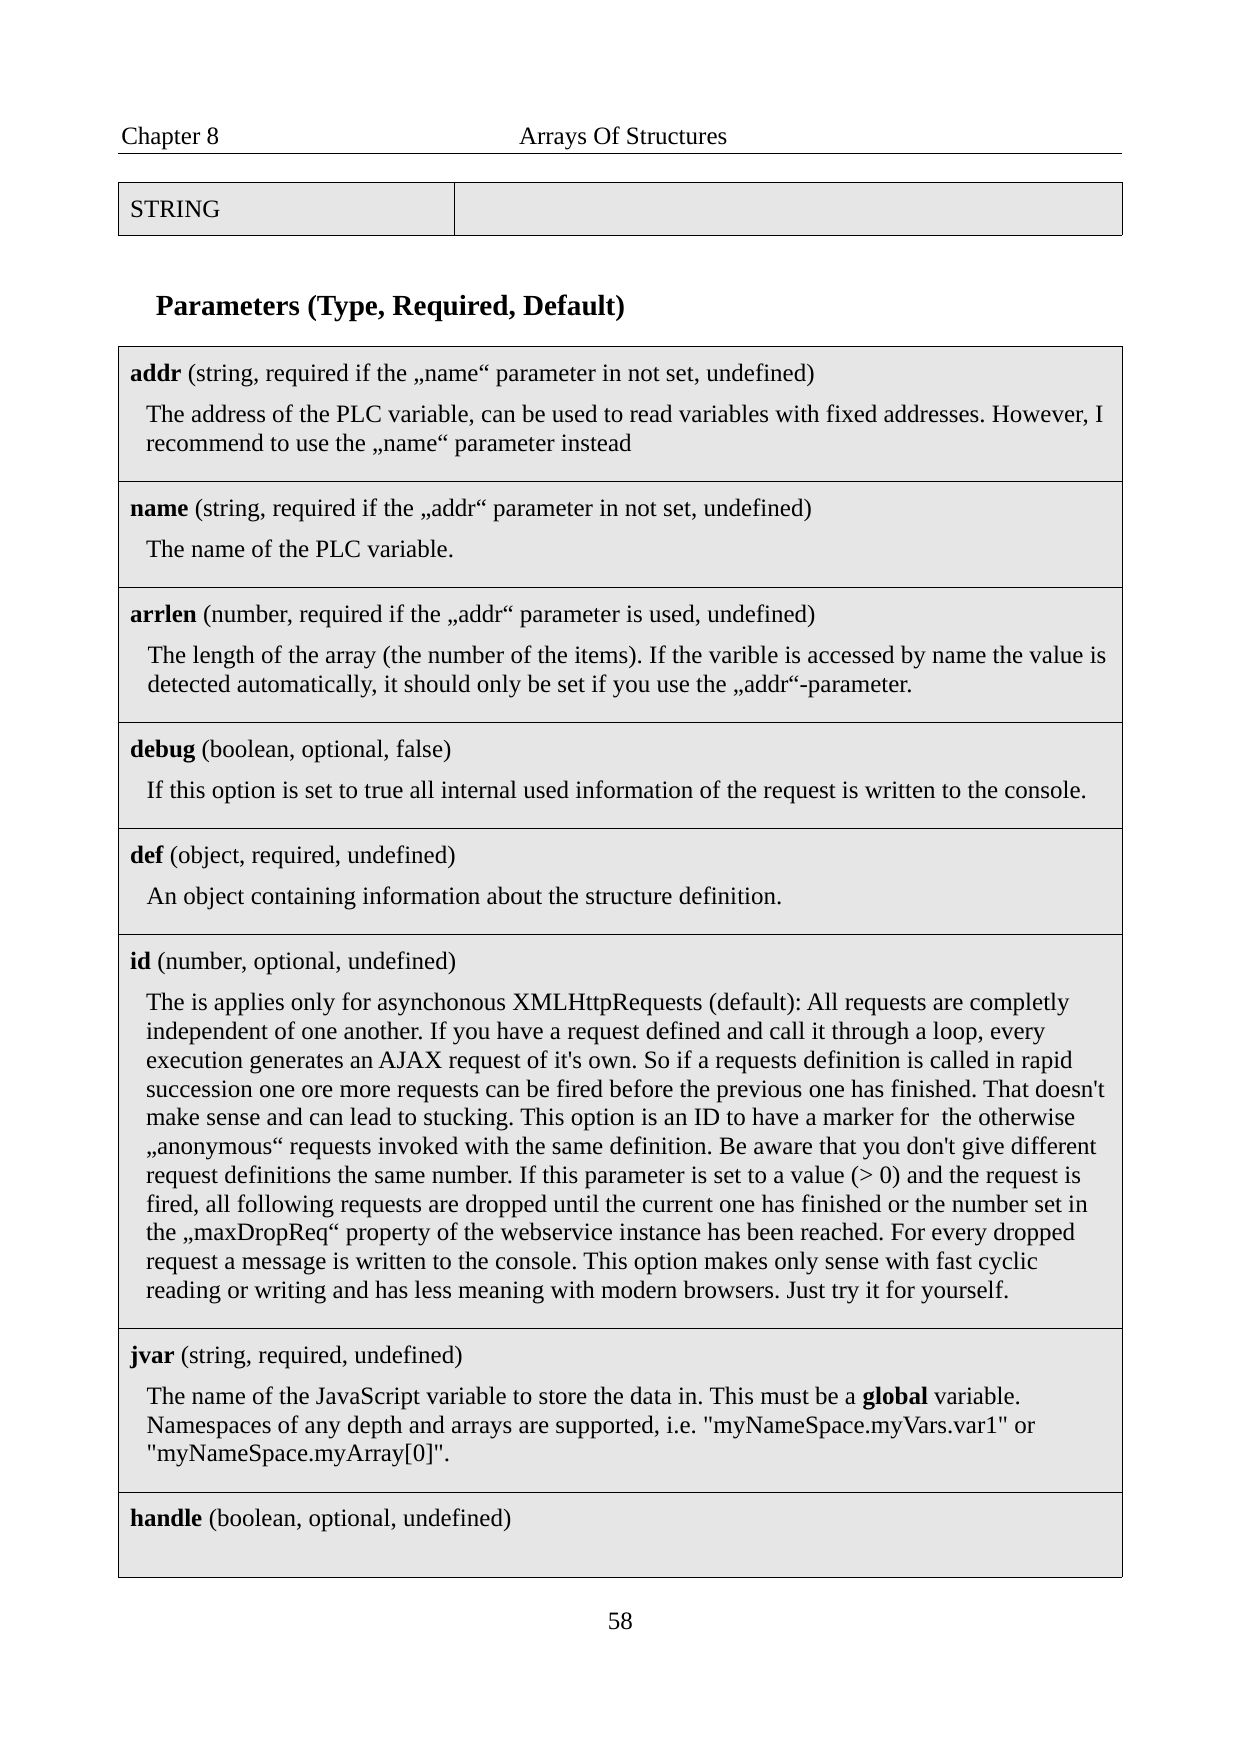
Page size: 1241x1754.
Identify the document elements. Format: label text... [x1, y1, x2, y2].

table_cell arrlen (number, required if the „addr“ parameter is used, undefined) The length of the array (the number of the items). If the varible is accessed by name the value is detected automatically, it should only be set if you use the „addr“-parameter. [119, 588, 1122, 722]
table_cell debug (boolean, optional, false) If this option is set to true all internal used information of the request is written to the console. [119, 723, 1122, 828]
table_cell handle (boolean, optional, undefined) [119, 1493, 1122, 1577]
table_cell STRING [119, 183, 454, 235]
table_cell jvar (string, required, undefined) The name of the JavaScript variable to store the data in. This must be a global variable. Namespaces of any depth and arrays are supported, i.e. "myNameSpace.myVars.var1" or "myNameSpace.myArray[0]". [119, 1329, 1122, 1492]
table_cell [455, 183, 1122, 235]
table_cell name (string, required if the „addr“ parameter in not set, undefined) The name of the PLC variable. [119, 482, 1122, 587]
table_cell id (number, optional, undefined) The is applies only for asynchonous XMLHttpRequests (default): All requests are completly independent of one another. If you have a request defined and call it through a loop, every execution generates an AJAX request of it's own. So if a requests definition is called in rapid succession one ore more requests can be fired before the previous one has finished. That doesn't make sense and can lead to stucking. This option is an ID to have a marker for the otherwise „anonymous“ requests invoked with the same definition. Be aware that you don't give different request definitions the same number. If this parameter is set to a value (> 0) and the request is fired, all following requests are dropped until the current one has finished or the number set in the „maxDropReq“ property of the webservice instance has been reached. For every dropped request a message is written to the console. This option makes only sense with fast cyclic reading or writing and has less meaning with modern browsers. Just try it for yourself. [119, 935, 1122, 1328]
table_header addr (string, required if the „name“ parameter in not set, undefined) The address of the PLC variable, can be used to read variables with fixed addresses. However, I recommend to use the „name“ parameter instead [119, 347, 1122, 481]
subtitle Parameters (Type, Required, Default) [156, 288, 1122, 322]
table_cell def (object, required, undefined) An object containing information about the structure definition. [119, 829, 1122, 934]
